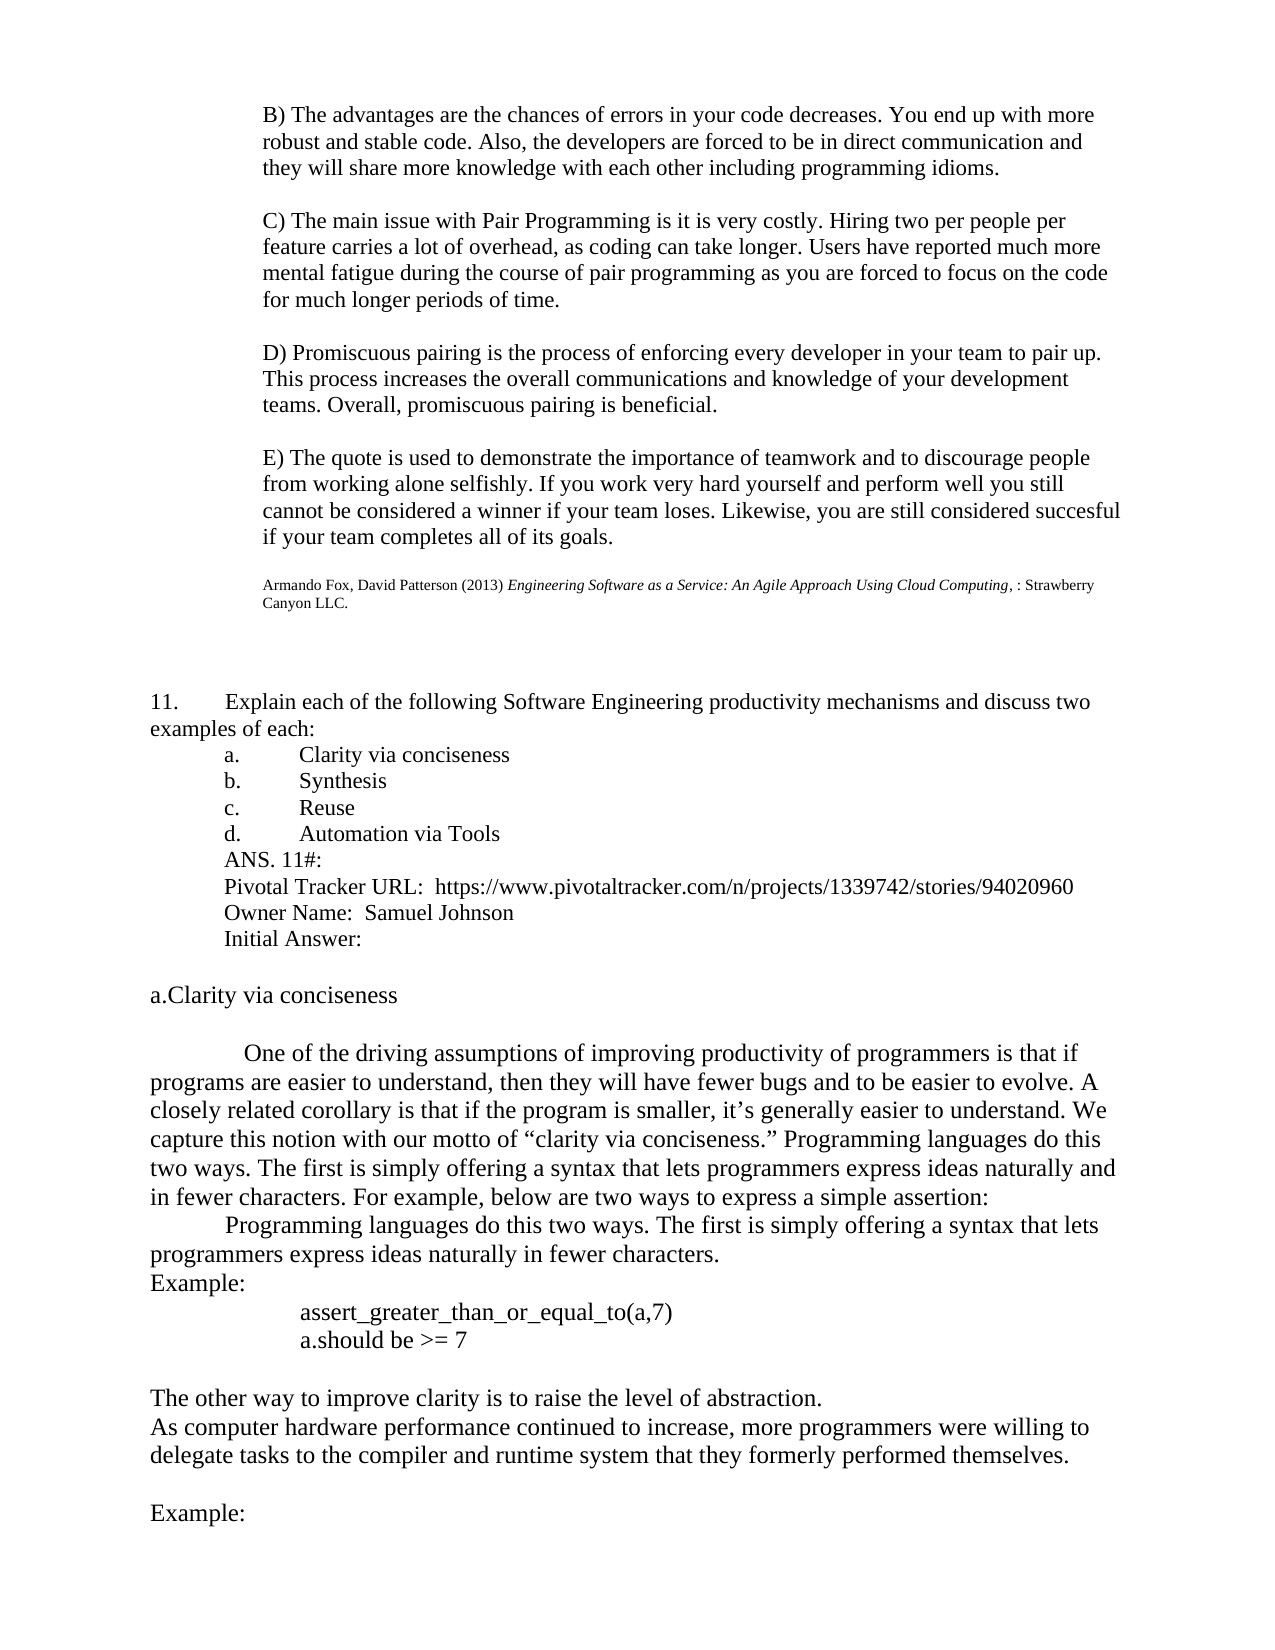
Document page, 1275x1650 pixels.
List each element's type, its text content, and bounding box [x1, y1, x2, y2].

text The other way to improve clarity is to raise the level of abstraction. [150, 1383, 1125, 1412]
text 11. Explain each of the following Software Engineering productivity mechanisms and discuss two examples of each: [150, 688, 1125, 741]
text Initial Answer: [224, 926, 1125, 952]
text Example: [150, 1498, 1125, 1527]
text B) The advantages are the chances of errors in your code decreases. You end up with more robust and stable code. Also, the developers are forced to be in direct communication and they will share more knowledge with each other including programming idioms. [262, 101, 1125, 180]
text E) The quote is used to demonstrate the importance of teamwork and to discourage people from working alone selfishly. If you work very hard yourself and perform well you still cannot be considered a winner if your team loses. Likewise, you are still considered succesful if your team completes all of its goals. [262, 444, 1125, 549]
text c. Reuse [224, 794, 1125, 820]
text d. Automation via Tools ANS. 11#: [224, 820, 1125, 873]
text Pivotal Tracker URL: https://www.pivotaltracker.com/n/projects/1339742/stories/94020960 [224, 873, 1125, 899]
text As computer hardware performance continued to increase, more programmers were willing to delegate tasks to the compiler and runtime system that they formerly performed themselves. [150, 1412, 1125, 1469]
text One of the driving assumptions of improving productivity of programmers is that if programs are easier to understand, then they will have fewer bugs and to be easier to evolve. A closely related corollary is that if the program is smaller, it’s generally easier to understand. We capture this notion with our motto of “clarity via conciseness.” Programming languages do this two ways. The first is simply offering a syntax that lets programmers express ideas naturally and in fewer characters. For example, below are two ways to express a simple assertion: [150, 1038, 1125, 1211]
text Programming languages do this two ways. The first is simply offering a syntax that lets programmers express ideas naturally in fewer characters. Example: [150, 1211, 1125, 1297]
text a.should be >= 7 [300, 1326, 1125, 1354]
text D) Promiscuous pairing is the process of enforcing every developer in your team to pair up. This process increases the overall communications and knowledge of your development teams. Overall, promiscuous pairing is beneficial. [262, 338, 1125, 418]
text a.Clarity via conciseness [150, 981, 1125, 1009]
text Owner Name: Samuel Johnson [224, 899, 1125, 926]
text Armando Fox, David Patterson (2013) Engineering Software as a Service: An Agile Approach Using Cloud Computing, : Strawberry Canyon LLC. [262, 576, 1125, 612]
text b. Synthesis [224, 767, 1125, 794]
text C) The main issue with Pair Programming is it is very costly. Hiring two per people per feature carries a lot of overhead, as coding can take longer. Users have reported much more mental fatigue during the course of pair programming as you are forced to focus on the code for much longer periods of time. [262, 207, 1125, 312]
text a. Clarity via conciseness [224, 741, 1125, 767]
text assert_greater_than_or_equal_to(a,7) [300, 1297, 1125, 1326]
